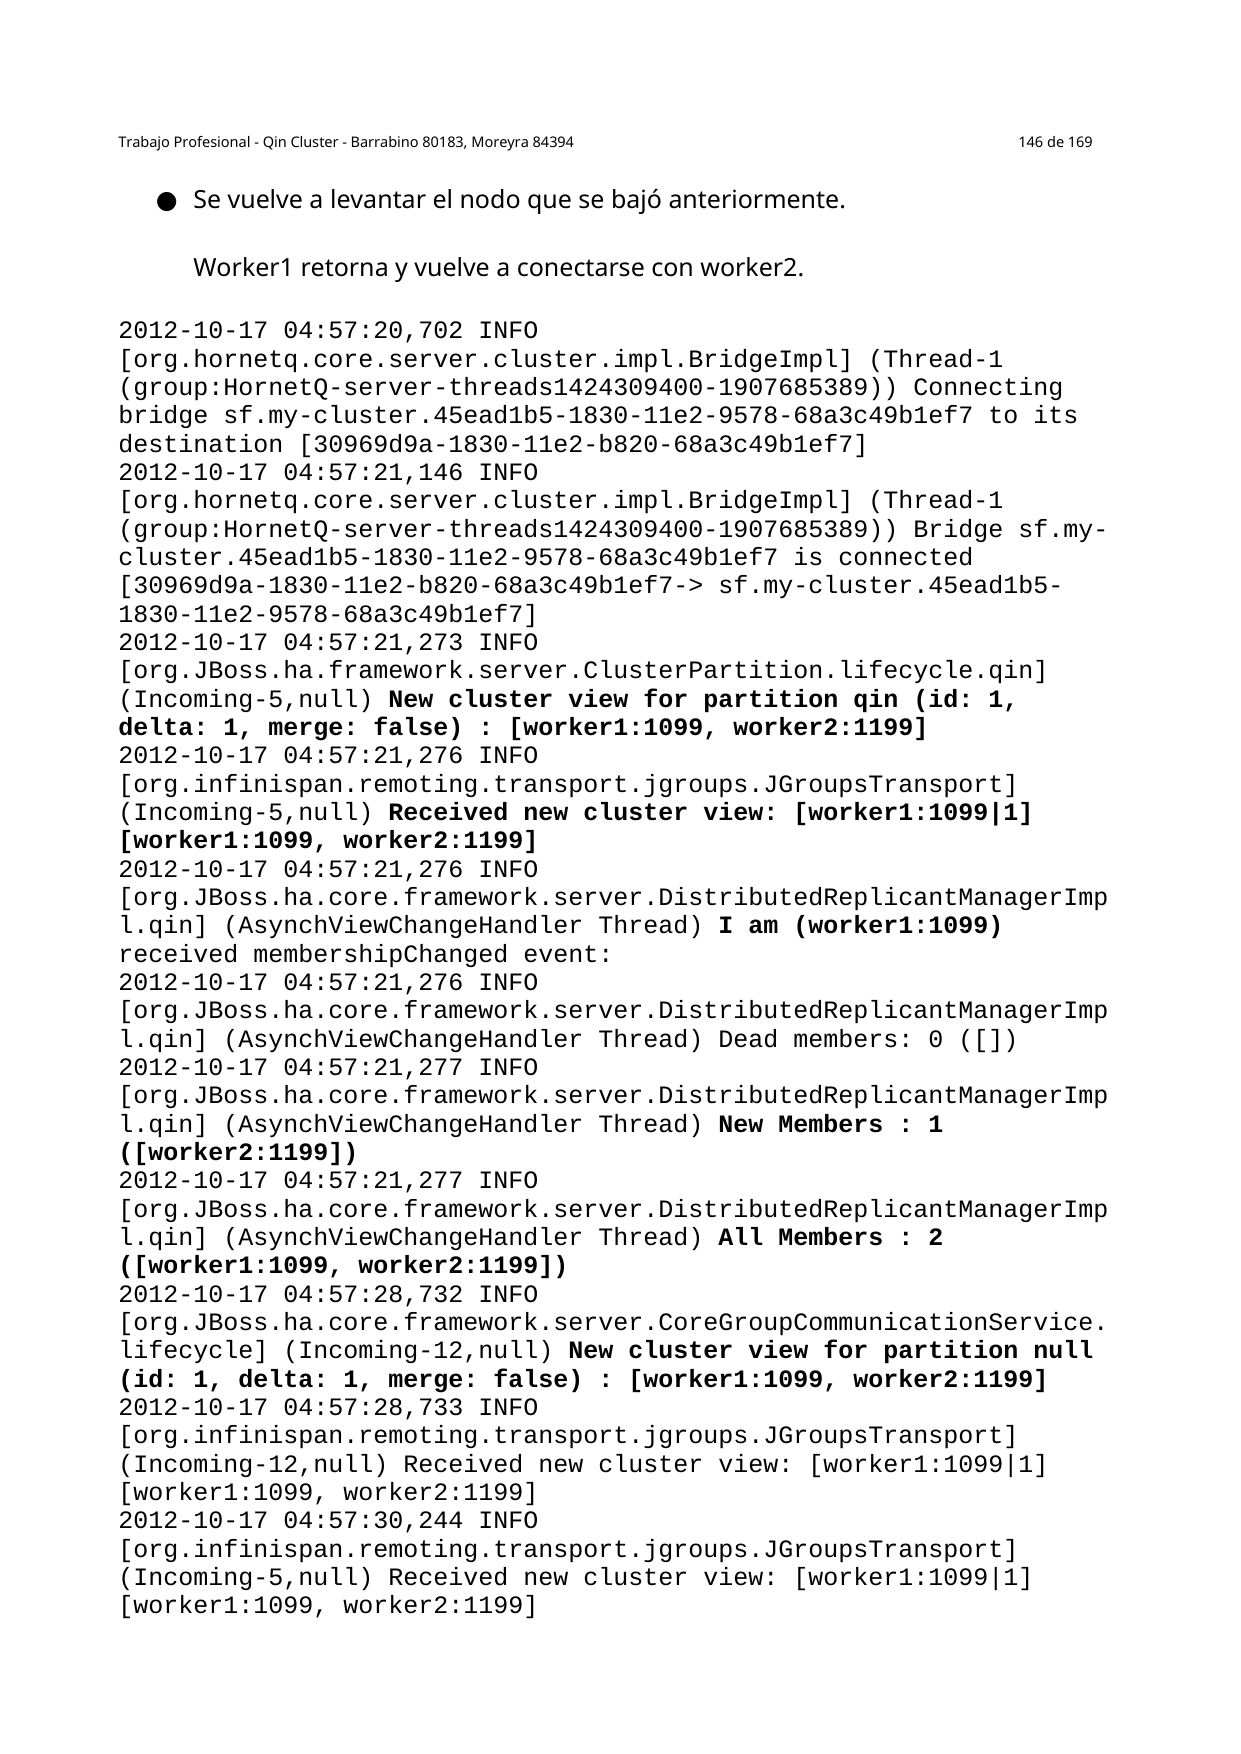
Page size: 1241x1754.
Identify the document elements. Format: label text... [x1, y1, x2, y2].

text 2012-10-17 04:57:21,273 INFO [org.JBoss.ha.framework.server.ClusterPartition.lifecycle.qin] (Incoming-5,null) New cluster view for partition qin (id: 1, delta: 1, merge: false) : [worker1:1099, worker2:1199] [118, 629, 1122, 743]
text 2012-10-17 04:57:21,276 INFO [org.JBoss.ha.core.framework.server.DistributedReplicantManagerImpl.qin] (AsynchViewChangeHandler Thread) I am (worker1:1099) received membershipChanged event: [118, 856, 1122, 969]
text Worker1 retorna y vuelve a conectarse con worker2. [118, 250, 1122, 284]
text 2012-10-17 04:57:21,146 INFO [org.hornetq.core.server.cluster.impl.BridgeImpl] (Thread-1 (group:HornetQ-server-threads1424309400-1907685389)) Bridge sf.my-cluster.45ead1b5-1830-11e2-9578-68a3c49b1ef7 is connected [30969d9a-1830-11e2-b820-68a3c49b1ef7-> sf.my-cluster.45ead1b5-1830-11e2-9578-68a3c49b1ef7] [118, 459, 1122, 629]
text 2012-10-17 04:57:21,276 INFO [org.JBoss.ha.core.framework.server.DistributedReplicantManagerImpl.qin] (AsynchViewChangeHandler Thread) Dead members: 0 ([]) [118, 969, 1122, 1054]
text 2012-10-17 04:57:21,277 INFO [org.JBoss.ha.core.framework.server.DistributedReplicantManagerImpl.qin] (AsynchViewChangeHandler Thread) All Members : 2 ([worker1:1099, worker2:1199]) [118, 1168, 1122, 1281]
text 2012-10-17 04:57:20,702 INFO [org.hornetq.core.server.cluster.impl.BridgeImpl] (Thread-1 (group:HornetQ-server-threads1424309400-1907685389)) Connecting bridge sf.my-cluster.45ead1b5-1830-11e2-9578-68a3c49b1ef7 to its destination [30969d9a-1830-11e2-b820-68a3c49b1ef7] [118, 318, 1122, 459]
list Se vuelve a levantar el nodo que se bajó anteriormente. [156, 182, 1122, 216]
text 2012-10-17 04:57:28,732 INFO [org.JBoss.ha.core.framework.server.CoreGroupCommunicationService.lifecycle] (Incoming-12,null) New cluster view for partition null (id: 1, delta: 1, merge: false) : [worker1:1099, worker2:1199] [118, 1281, 1122, 1394]
text 2012-10-17 04:57:30,244 INFO [org.infinispan.remoting.transport.jgroups.JGroupsTransport] (Incoming-5,null) Received new cluster view: [worker1:1099|1] [worker1:1099, worker2:1199] [118, 1508, 1122, 1621]
text 2012-10-17 04:57:21,276 INFO [org.infinispan.remoting.transport.jgroups.JGroupsTransport] (Incoming-5,null) Received new cluster view: [worker1:1099|1] [worker1:1099, worker2:1199] [118, 743, 1122, 856]
text 2012-10-17 04:57:28,733 INFO [org.infinispan.remoting.transport.jgroups.JGroupsTransport] (Incoming-12,null) Received new cluster view: [worker1:1099|1] [worker1:1099, worker2:1199] [118, 1394, 1122, 1508]
text 2012-10-17 04:57:21,277 INFO [org.JBoss.ha.core.framework.server.DistributedReplicantManagerImpl.qin] (AsynchViewChangeHandler Thread) New Members : 1 ([worker2:1199]) [118, 1054, 1122, 1168]
